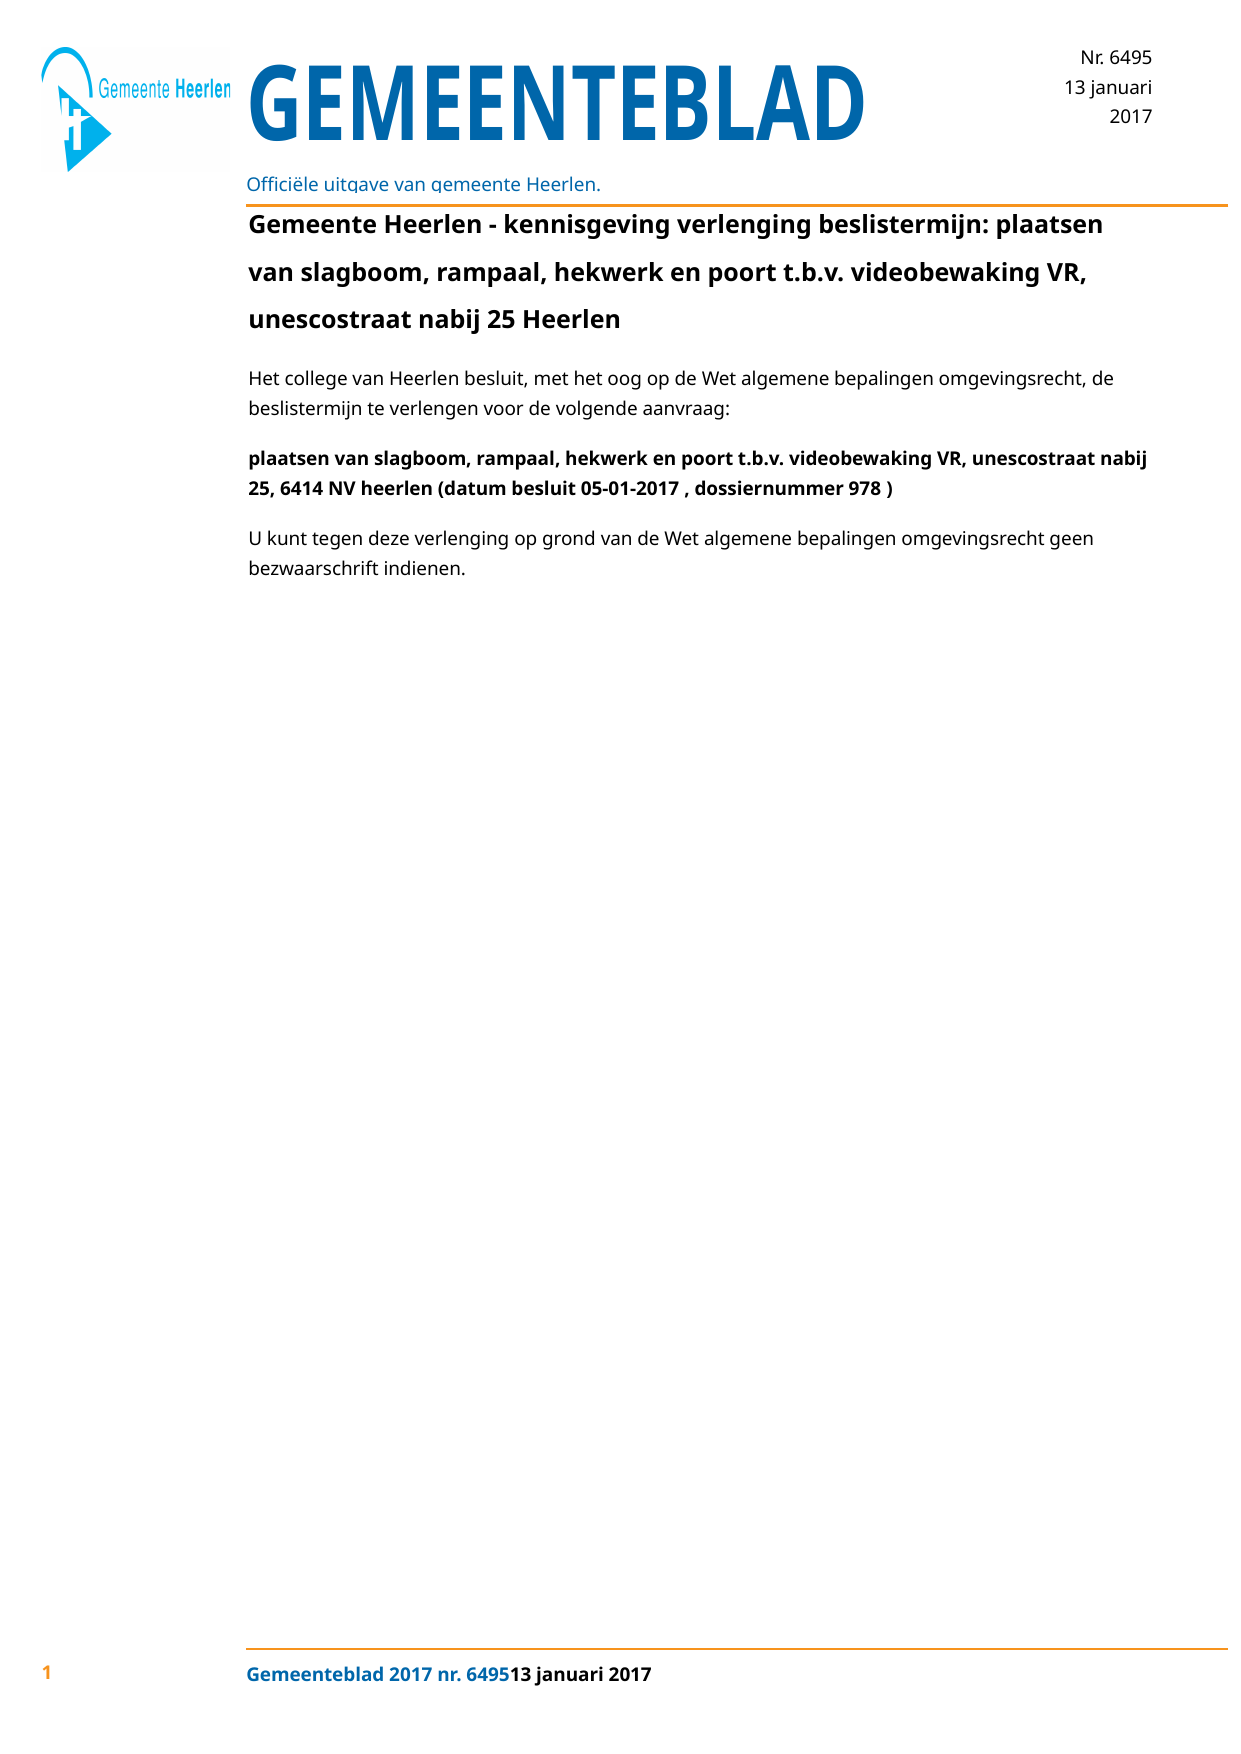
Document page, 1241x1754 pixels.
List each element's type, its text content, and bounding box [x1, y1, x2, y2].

text Gemeente Heerlen - kennisgeving verlenging beslistermijn: plaatsen van slagboom, rampaal, hekwerk en poort t.b.v. videobewaking VR, unescostraat nabij 25 Heerlen [248, 207, 1152, 336]
text U kunt tegen deze verlenging op grond van de Wet algemene bepalingen omgevingsrecht geen bezwaarschrift indienen. [248, 526, 1152, 581]
picture [41, 47, 231, 172]
text plaatsen van slagboom, rampaal, hekwerk en poort t.b.v. videobewaking VR, unescostraat nabij 25, 6414 NV heerlen (datum besluit 05-01-2017 , dossiernummer 978 ) [248, 446, 1152, 501]
text Het college van Heerlen besluit, met het oog op de Wet algemene bepalingen omgevingsrecht, de beslistermijn te verlengen voor de volgende aanvraag: [248, 366, 1152, 421]
picture [41, 47, 58, 70]
